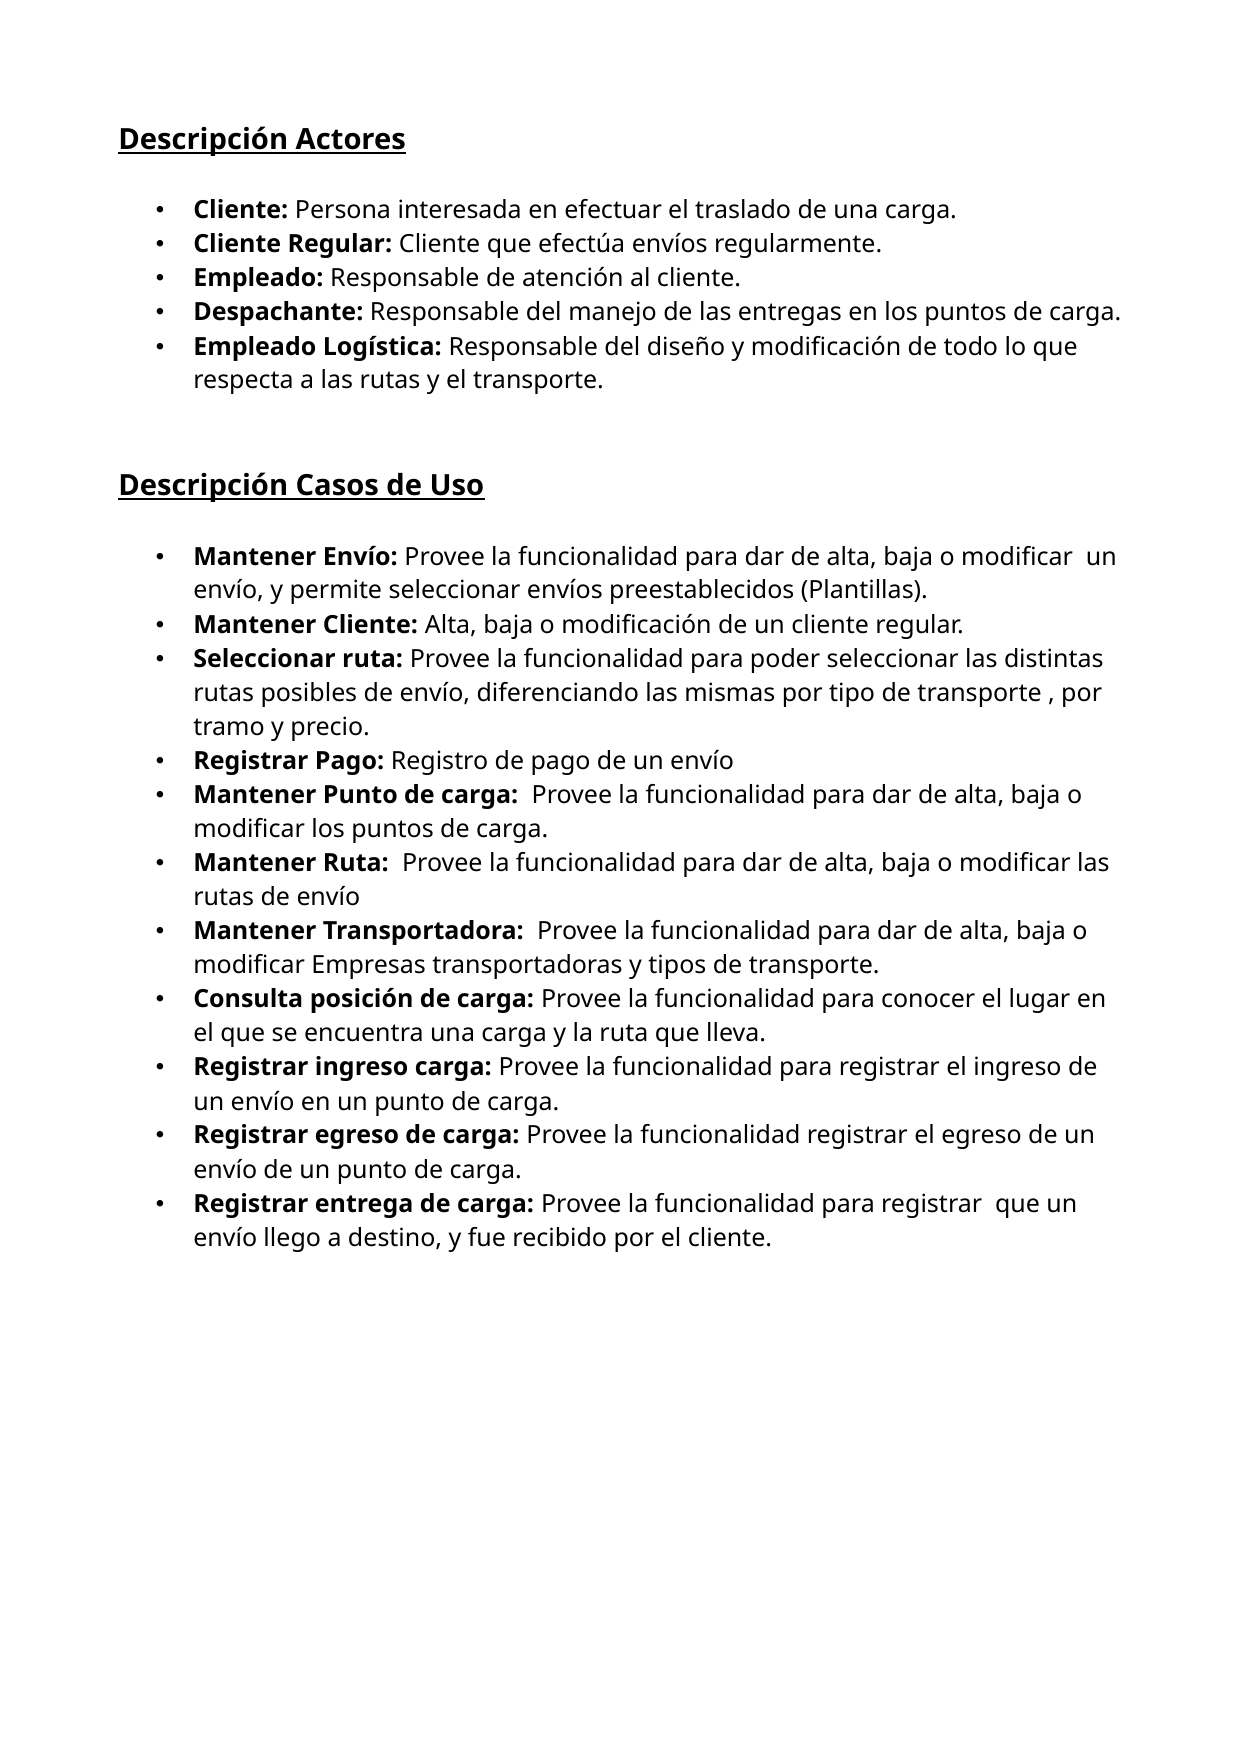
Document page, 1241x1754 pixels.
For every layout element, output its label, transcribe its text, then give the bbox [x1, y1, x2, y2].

list Seleccionar ruta: Provee la funcionalidad para poder seleccionar las distintas rutas posibles de envío, diferenciando las mismas por tipo de transporte , por tramo y precio. [156, 640, 1122, 742]
list Mantener Cliente: Alta, baja o modificación de un cliente regular. [156, 606, 1122, 640]
list Mantener Transportadora: Provee la funcionalidad para dar de alta, baja o modificar Empresas transportadoras y tipos de transporte. [156, 913, 1122, 981]
list Registrar ingreso carga: Provee la funcionalidad para registrar el ingreso de un envío en un punto de carga. [156, 1049, 1122, 1117]
text Descripción Casos de Uso [118, 464, 1122, 504]
list Empleado: Responsable de atención al cliente. [156, 260, 1122, 294]
list Empleado Logística: Responsable del diseño y modificación de todo lo que respecta a las rutas y el transporte. [156, 328, 1122, 396]
list Registrar Pago: Registro de pago de un envío [156, 742, 1122, 777]
list Registrar entrega de carga: Provee la funcionalidad para registrar que un envío llego a destino, y fue recibido por el cliente. [156, 1185, 1122, 1253]
text Descripción Actores [118, 118, 1122, 158]
list Cliente Regular: Cliente que efectúa envíos regularmente. [156, 226, 1122, 260]
list Despachante: Responsable del manejo de las entregas en los puntos de carga. [156, 294, 1122, 328]
list Consulta posición de carga: Provee la funcionalidad para conocer el lugar en el que se encuentra una carga y la ruta que lleva. [156, 981, 1122, 1049]
list Cliente: Persona interesada en efectuar el traslado de una carga. [156, 192, 1122, 226]
list Mantener Ruta: Provee la funcionalidad para dar de alta, baja o modificar las rutas de envío [156, 845, 1122, 913]
list Registrar egreso de carga: Provee la funcionalidad registrar el egreso de un envío de un punto de carga. [156, 1117, 1122, 1185]
list Mantener Envío: Provee la funcionalidad para dar de alta, baja o modificar un envío, y permite seleccionar envíos preestablecidos (Plantillas). [156, 538, 1122, 606]
list Mantener Punto de carga: Provee la funcionalidad para dar de alta, baja o modificar los puntos de carga. [156, 777, 1122, 845]
